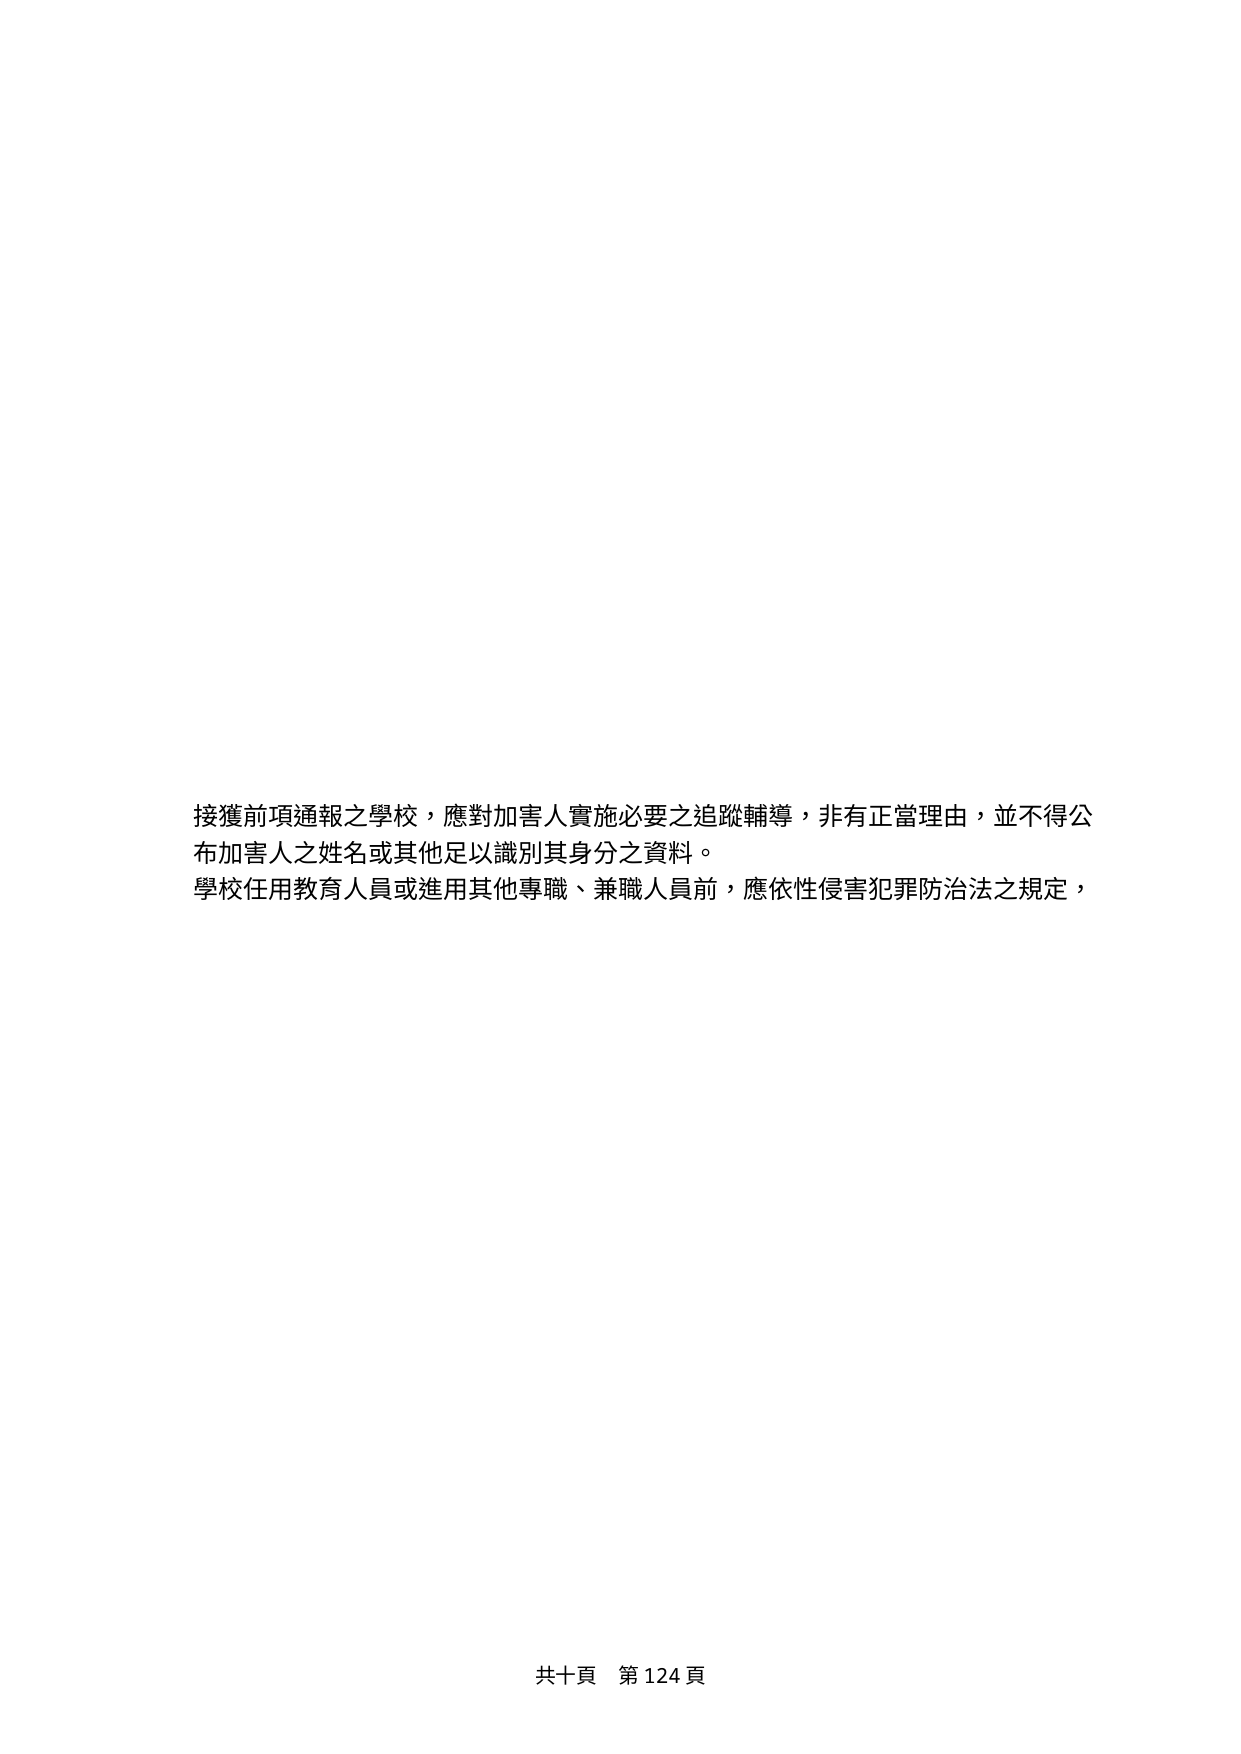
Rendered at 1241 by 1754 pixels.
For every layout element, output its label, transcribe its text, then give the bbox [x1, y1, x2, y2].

text 學校任用教育人員或進用其他專職、兼職人員前，應依性侵害犯罪防治法之規定， [118, 869, 1122, 906]
text 布加害人之姓名或其他足以識別其身分之資料。 [118, 833, 1122, 869]
text 接獲前項通報之學校，應對加害人實施必要之追蹤輔導，非有正當理由，並不得公 [118, 797, 1122, 833]
